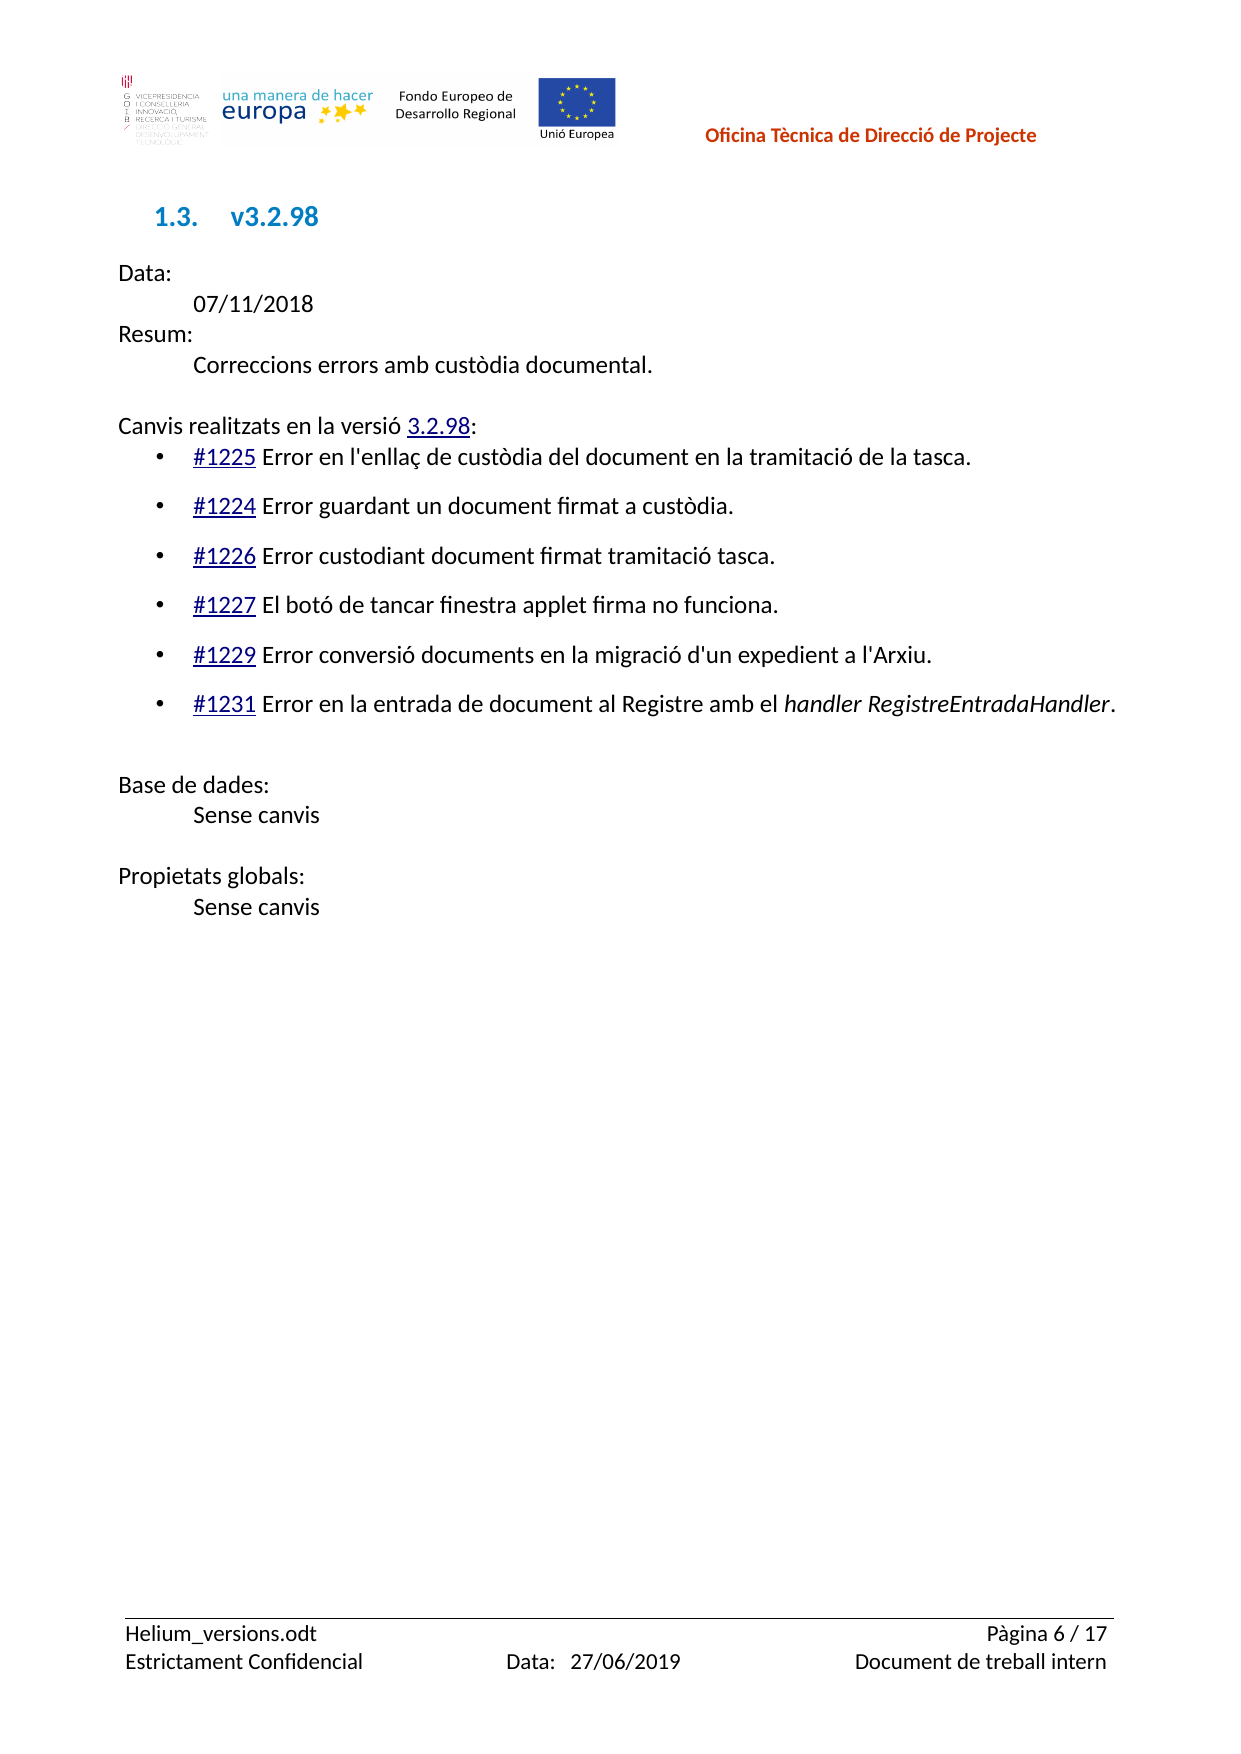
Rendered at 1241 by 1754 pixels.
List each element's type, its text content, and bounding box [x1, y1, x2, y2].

list #1229 Error conversió documents en la migració d'un expedient a l'Arxiu. [156, 639, 1122, 669]
text Base de dades: [118, 769, 1122, 799]
picture [219, 73, 621, 147]
text Correccions errors amb custòdia documental. [118, 349, 1122, 380]
text Resum: [118, 319, 1122, 349]
text Data: [118, 258, 1122, 288]
list #1227 El botó de tancar finestra applet firma no funciona. [156, 589, 1122, 620]
text Propietats globals: [118, 860, 1122, 891]
subtitle v3.2.98 [153, 198, 1122, 234]
text Canvis realitzats en la versió 3.2.98: [118, 410, 1122, 441]
list #1224 Error guardant un document firmat a custòdia. [156, 490, 1122, 521]
list #1225 Error en l'enllaç de custòdia del document en la tramitació de la tasca. [156, 441, 1122, 471]
list #1226 Error custodiant document firmat tramitació tasca. [156, 540, 1122, 570]
text Sense canvis [118, 891, 1122, 921]
list #1231 Error en la entrada de document al Registre amb el handler RegistreEntradaHandler. [156, 689, 1122, 719]
text 07/11/2018 [118, 288, 1122, 319]
picture [118, 73, 213, 147]
text Sense canvis [118, 799, 1122, 830]
